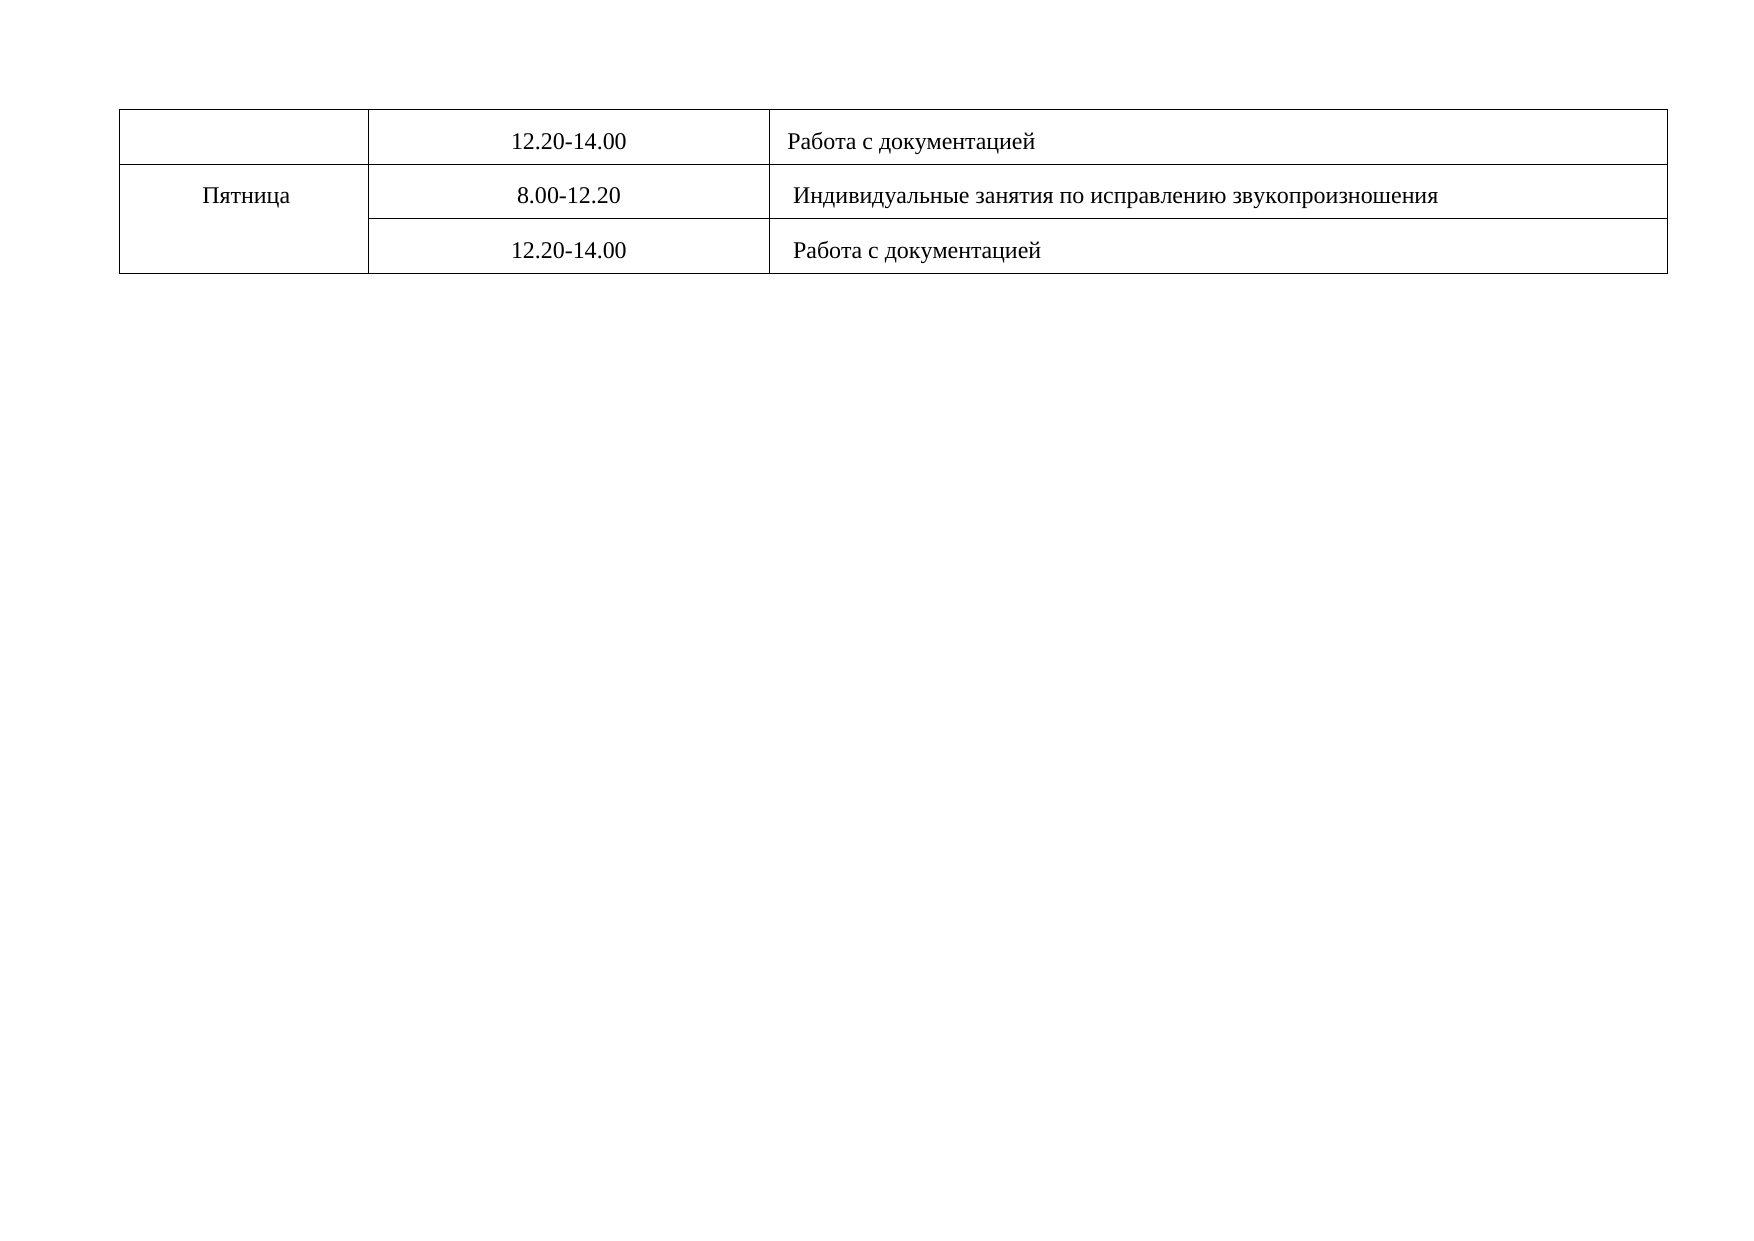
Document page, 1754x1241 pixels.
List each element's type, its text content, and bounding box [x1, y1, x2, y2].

table_cell Работа с документацией [770, 110, 1667, 163]
table_cell 12.20-14.00 [369, 110, 769, 163]
table_cell 12.20-14.00 [369, 219, 769, 272]
table_cell 8.00-12.20 [369, 165, 769, 218]
table_cell Пятница [120, 165, 368, 272]
table_cell Работа с документацией [770, 219, 1667, 272]
table_cell [120, 110, 368, 163]
table_cell Индивидуальные занятия по исправлению звукопроизношения [770, 165, 1667, 218]
